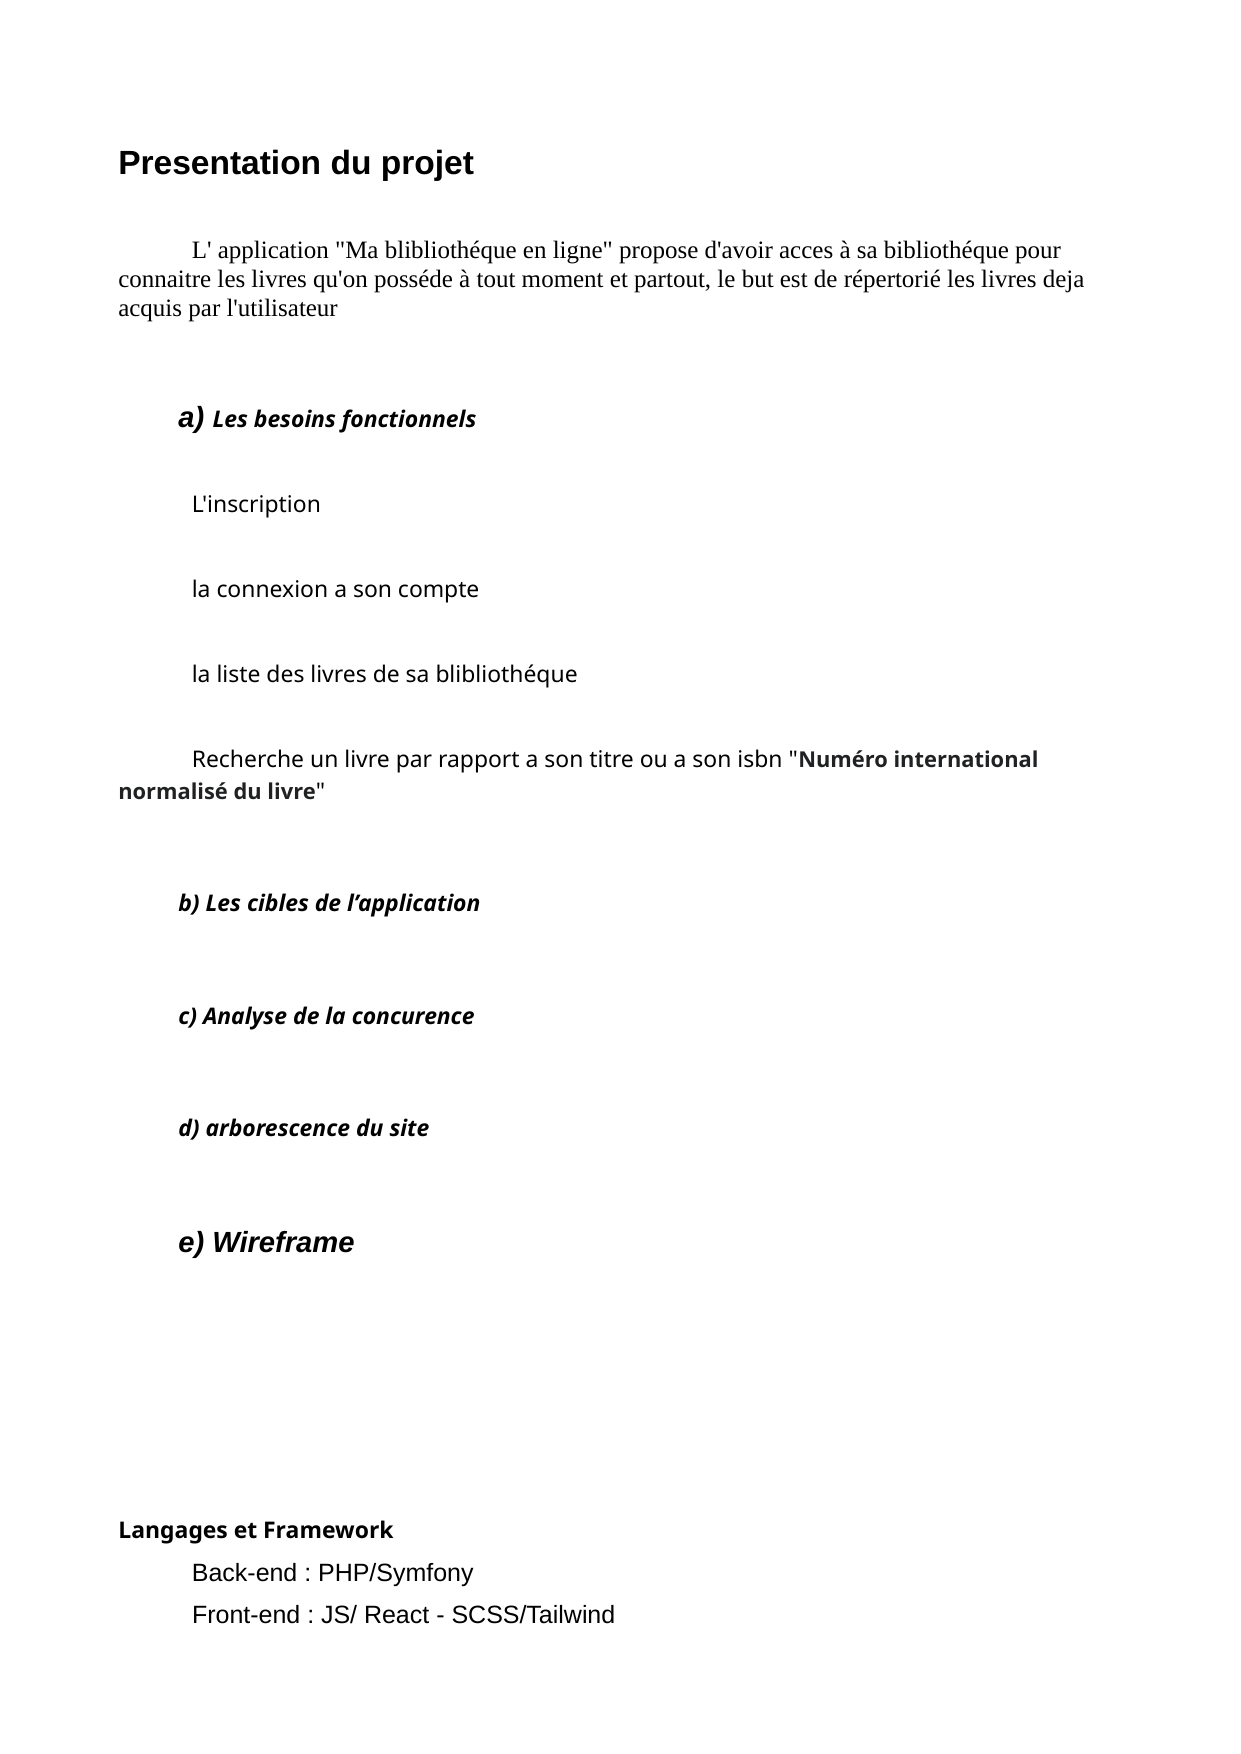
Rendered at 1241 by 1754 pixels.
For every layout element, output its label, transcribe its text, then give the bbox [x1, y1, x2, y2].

subtitle Presentation du projet [118, 143, 1122, 182]
text Back-end : PHP/Symfony [118, 1558, 1122, 1587]
subtitle Langages et Framework [118, 1514, 1122, 1546]
subtitle d) arborescence du site [118, 1112, 1122, 1143]
text Recherche un livre par rapport a son titre ou a son isbn "Numéro international normalisé du livre" [118, 743, 1122, 806]
subtitle e) Wireframe [118, 1225, 1122, 1258]
subtitle c) Analyse de la concurence [118, 1000, 1122, 1031]
subtitle b) Les cibles de l’application [118, 887, 1122, 918]
text la liste des livres de sa blibliothéque [118, 658, 1122, 690]
text la connexion a son compte [118, 573, 1122, 605]
subtitle a) Les besoins fonctionnels [118, 401, 1122, 435]
list Front-end : JS/ React - SCSS/Tailwind [162, 1599, 1122, 1628]
text L' application "Ma blibliothéque en ligne" propose d'avoir acces à sa bibliothéque pour connaitre les livres qu'on posséde à tout moment et partout, le but est de répertorié les livres deja acquis par l'utilisateur [118, 236, 1122, 322]
text L'inscription [118, 488, 1122, 520]
